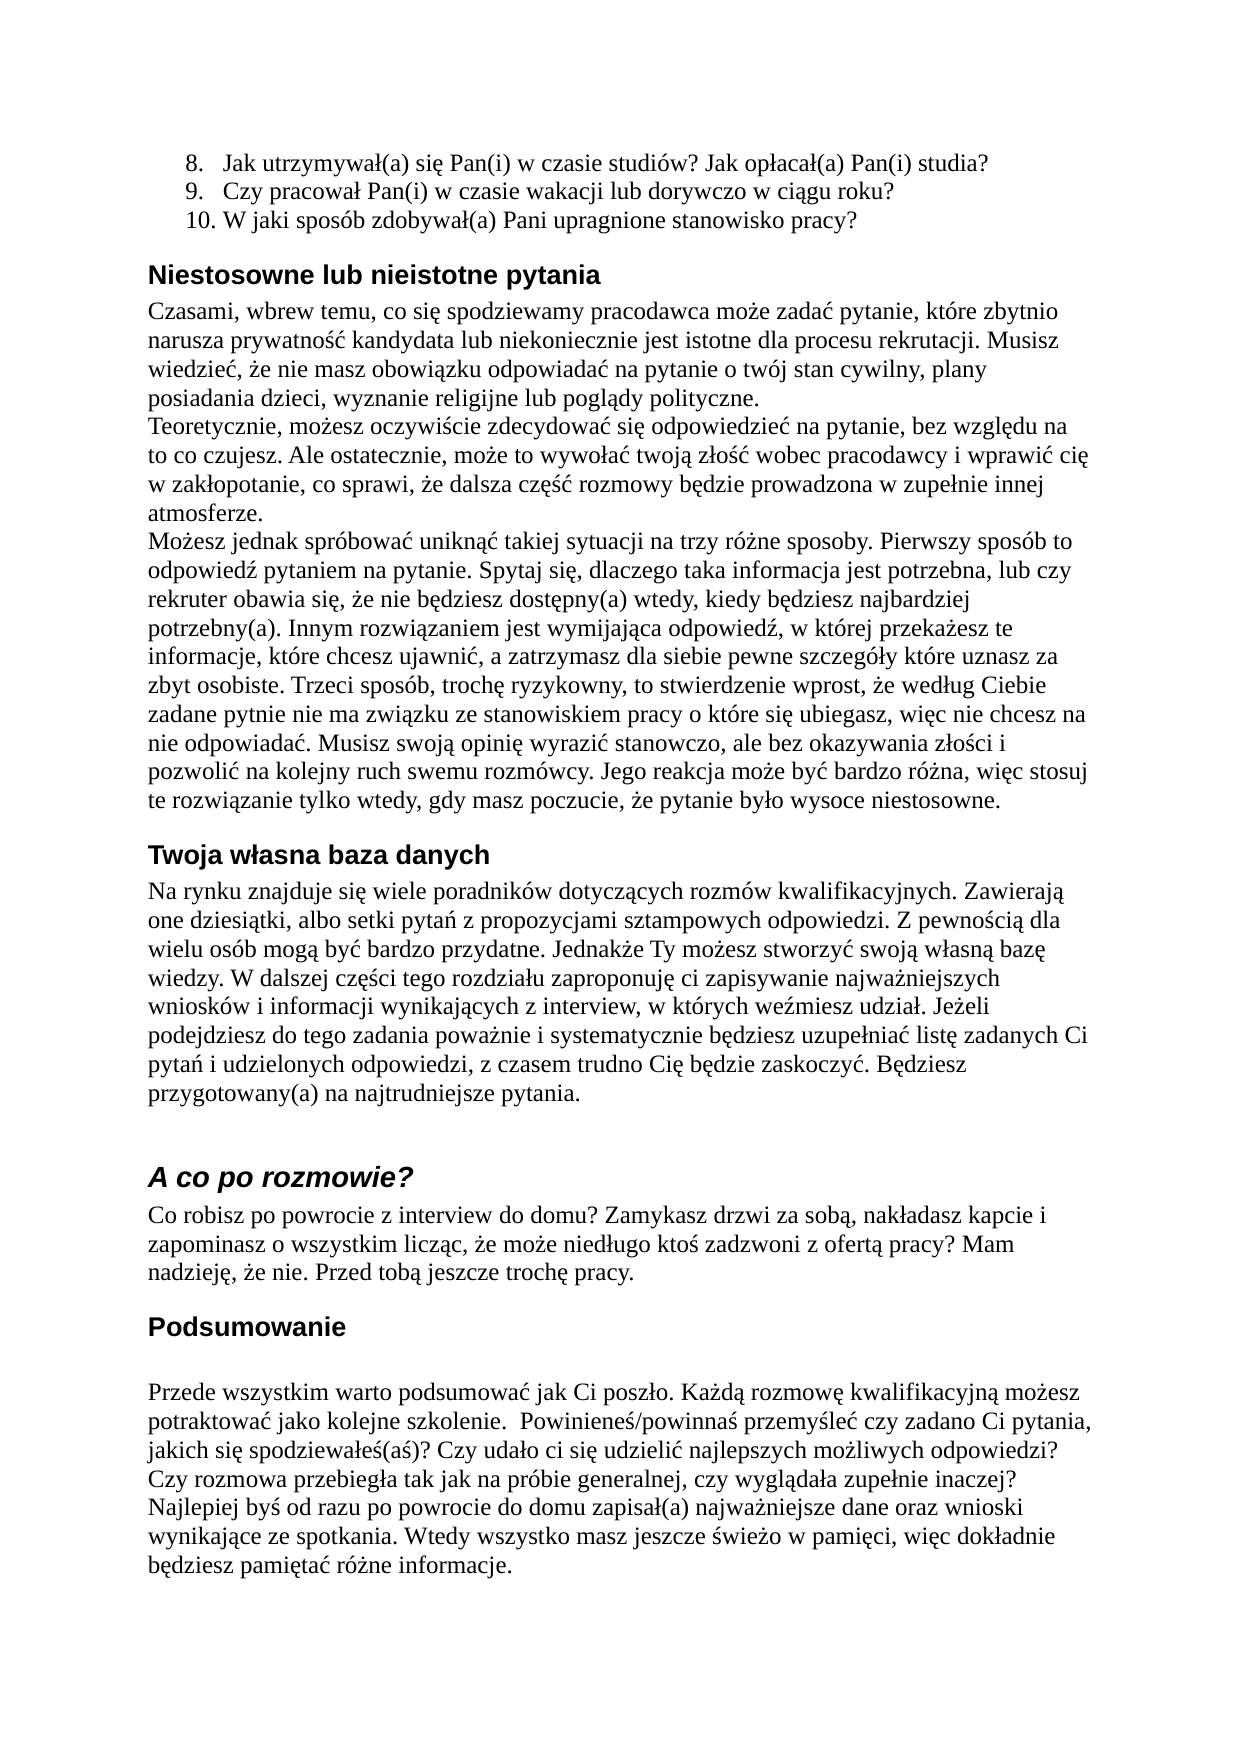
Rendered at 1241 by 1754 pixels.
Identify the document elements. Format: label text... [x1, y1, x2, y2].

subtitle Podsumowanie [148, 1311, 1093, 1342]
subtitle Niestosowne lub nieistotne pytania [148, 259, 1093, 290]
subtitle A co po rozmowie? [148, 1160, 1093, 1194]
subtitle Twoja własna baza danych [148, 839, 1093, 870]
text Na rynku znajduje się wiele poradników dotyczących rozmów kwalifikacyjnych. Zawierają one dziesiątki, albo setki pytań z propozycjami sztampowych odpowiedzi. Z pewnością dla wielu osób mogą być bardzo przydatne. Jednakże Ty możesz stworzyć swoją własną bazę wiedzy. W dalszej części tego rozdziału zaproponuję ci zapisywanie najważniejszych wniosków i informacji wynikających z interview, w których weźmiesz udział. Jeżeli podejdziesz do tego zadania poważnie i systematycznie będziesz uzupełniać listę zadanych Ci pytań i udzielonych odpowiedzi, z czasem trudno Cię będzie zaskoczyć. Będziesz przygotowany(a) na najtrudniejsze pytania. [148, 876, 1093, 1106]
text Czasami, wbrew temu, co się spodziewamy pracodawca może zadać pytanie, które zbytnio narusza prywatność kandydata lub niekoniecznie jest istotne dla procesu rekrutacji. Musisz wiedzieć, że nie masz obowiązku odpowiadać na pytanie o twój stan cywilny, plany posiadania dzieci, wyznanie religijne lub poglądy polityczne. [148, 296, 1093, 411]
text Co robisz po powrocie z interview do domu? Zamykasz drzwi za sobą, nakładasz kapcie i zapominasz o wszystkim licząc, że może niedługo ktoś zadzwoni z ofertą pracy? Mam nadzieję, że nie. Przed tobą jeszcze trochę pracy. [148, 1200, 1093, 1286]
text Teoretycznie, możesz oczywiście zdecydować się odpowiedzieć na pytanie, bez względu na to co czujesz. Ale ostatecznie, może to wywołać twoją złość wobec pracodawcy i wprawić cię w zakłopotanie, co sprawi, że dalsza część rozmowy będzie prowadzona w zupełnie innej atmosferze. [148, 411, 1093, 526]
text Możesz jednak spróbować uniknąć takiej sytuacji na trzy różne sposoby. Pierwszy sposób to odpowiedź pytaniem na pytanie. Spytaj się, dlaczego taka informacja jest potrzebna, lub czy rekruter obawia się, że nie będziesz dostępny(a) wtedy, kiedy będziesz najbardziej potrzebny(a). Innym rozwiązaniem jest wymijająca odpowiedź, w której przekażesz te informacje, które chcesz ujawnić, a zatrzymasz dla siebie pewne szczegóły które uznasz za zbyt osobiste. Trzeci sposób, trochę ryzykowny, to stwierdzenie wprost, że według Ciebie zadane pytnie nie ma związku ze stanowiskiem pracy o które się ubiegasz, więc nie chcesz na nie odpowiadać. Musisz swoją opinię wyrazić stanowczo, ale bez okazywania złości i pozwolić na kolejny ruch swemu rozmówcy. Jego reakcja może być bardzo różna, więc stosuj te rozwiązanie tylko wtedy, gdy masz poczucie, że pytanie było wysoce niestosowne. [148, 526, 1093, 814]
list Jak utrzymywał(a) się Pan(i) w czasie studiów? Jak opłacał(a) Pan(i) studia? [185, 148, 1093, 176]
list W jaki sposób zdobywał(a) Pani upragnione stanowisko pracy? [185, 205, 1093, 234]
text Przede wszystkim warto podsumować jak Ci poszło. Każdą rozmowę kwalifikacyjną możesz potraktować jako kolejne szkolenie. Powinieneś/powinnaś przemyśleć czy zadano Ci pytania, jakich się spodziewałeś(aś)? Czy udało ci się udzielić najlepszych możliwych odpowiedzi? Czy rozmowa przebiegła tak jak na próbie generalnej, czy wyglądała zupełnie inaczej? Najlepiej byś od razu po powrocie do domu zapisał(a) najważniejsze dane oraz wnioski wynikające ze spotkania. Wtedy wszystko masz jeszcze świeżo w pamięci, więc dokładnie będziesz pamiętać różne informacje. [148, 1377, 1093, 1579]
list Czy pracował Pan(i) w czasie wakacji lub dorywczo w ciągu roku? [185, 176, 1093, 205]
